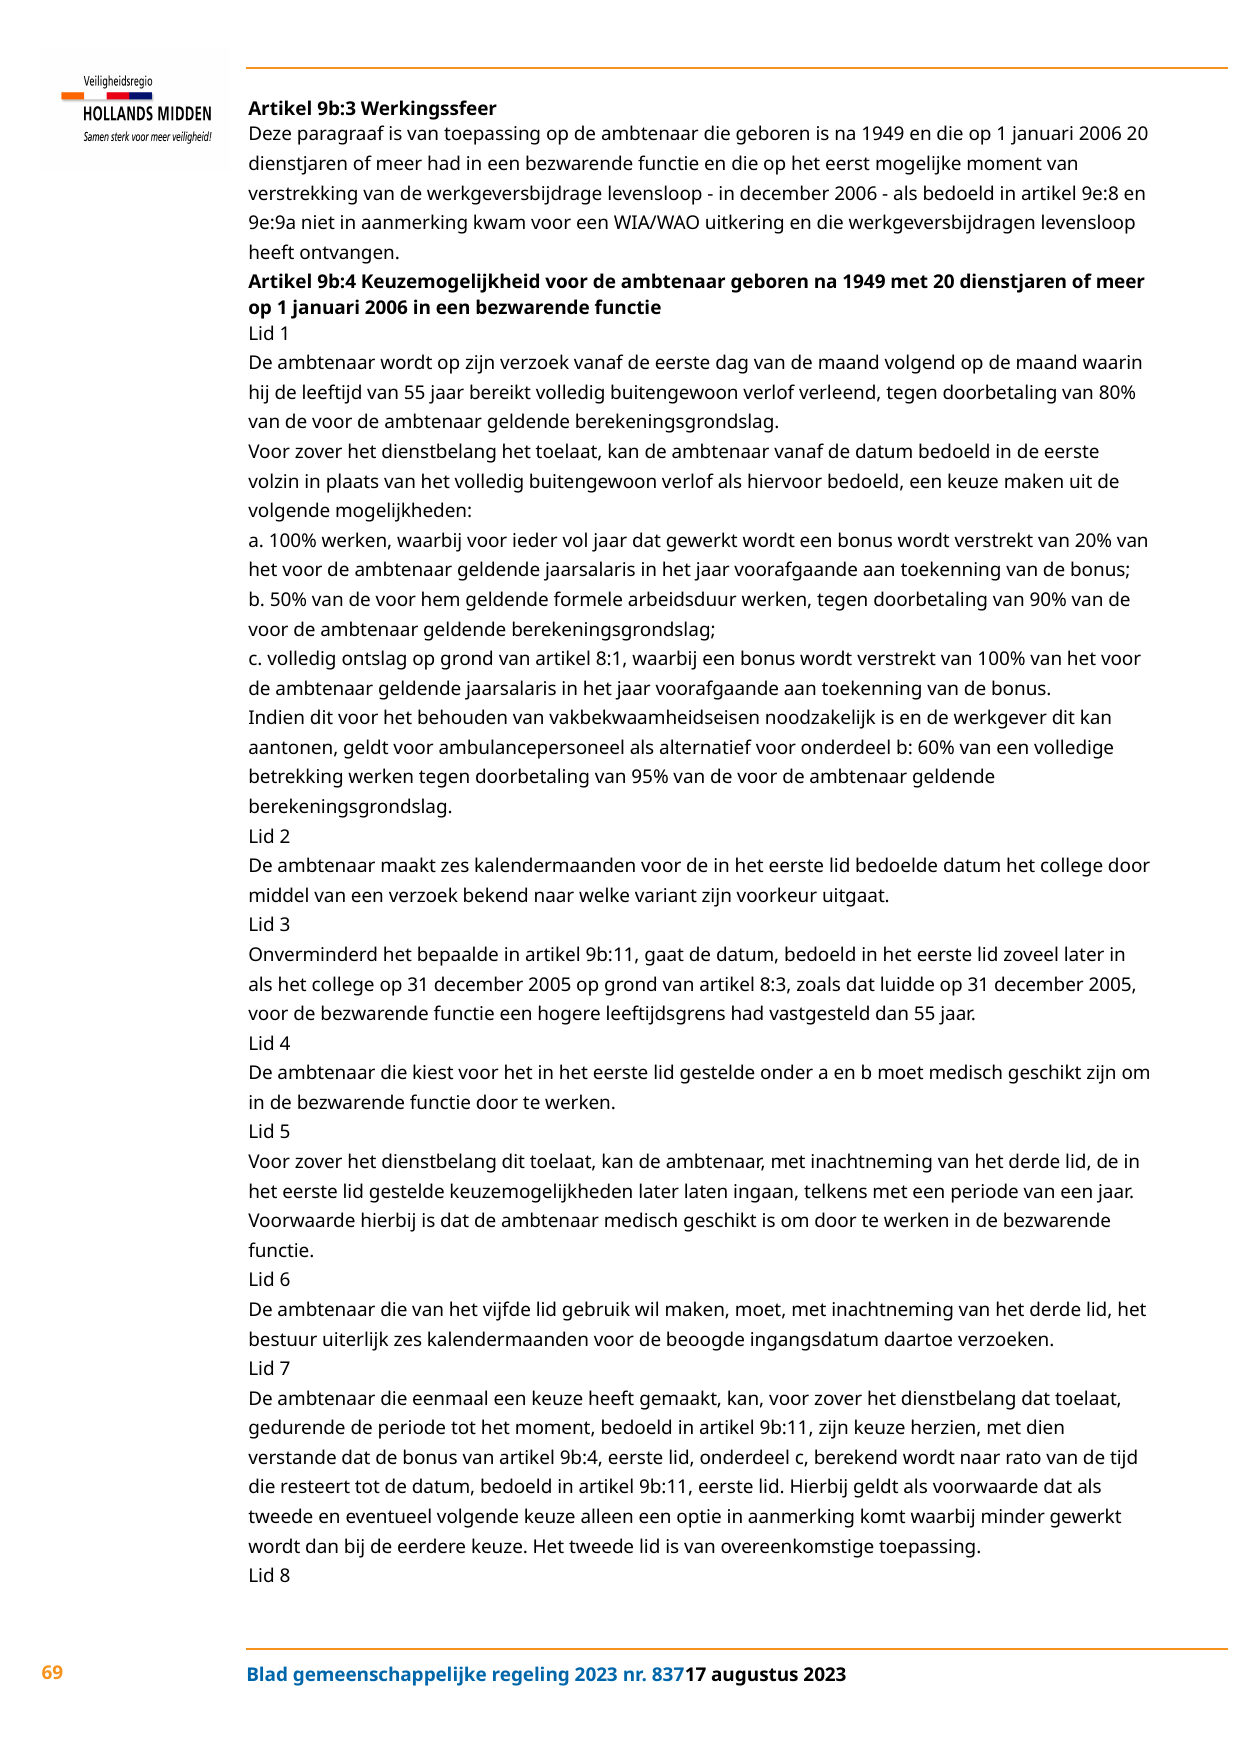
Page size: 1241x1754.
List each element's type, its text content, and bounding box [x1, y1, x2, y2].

text a. 100% werken, waarbij voor ieder vol jaar dat gewerkt wordt een bonus wordt verstrekt van 20% van het voor de ambtenaar geldende jaarsalaris in het jaar voorafgaande aan toekenning van de bonus; [248, 527, 1152, 582]
text Onverminderd het bepaalde in artikel 9b:11, gaat de datum, bedoeld in het eerste lid zoveel later in als het college op 31 december 2005 op grond van artikel 8:3, zoals dat luidde op 31 december 2005, voor de bezwarende functie een hogere leeftijdsgrens had vastgesteld dan 55 jaar. [248, 941, 1152, 1026]
text Lid 7 [248, 1355, 1152, 1381]
text De ambtenaar die kiest voor het in het eerste lid gestelde onder a en b moet medisch geschikt zijn om in de bezwarende functie door te werken. [248, 1059, 1152, 1115]
text c. volledig ontslag op grond van artikel 8:1, waarbij een bonus wordt verstrekt van 100% van het voor de ambtenaar geldende jaarsalaris in het jaar voorafgaande aan toekenning van de bonus. [248, 645, 1152, 701]
text Lid 3 [248, 912, 1152, 937]
text Artikel 9b:3 Werkingssfeer [248, 95, 1152, 121]
picture [41, 47, 231, 172]
text De ambtenaar wordt op zijn verzoek vanaf de eerste dag van de maand volgend op de maand waarin hij de leeftijd van 55 jaar bereikt volledig buitengewoon verlof verleend, tegen doorbetaling van 80% van de voor de ambtenaar geldende berekeningsgrondslag. [248, 349, 1152, 434]
text De ambtenaar die van het vijfde lid gebruik wil maken, moet, met inachtneming van het derde lid, het bestuur uiterlijk zes kalendermaanden voor de beoogde ingangsdatum daartoe verzoeken. [248, 1296, 1152, 1351]
text De ambtenaar die eenmaal een keuze heeft gemaakt, kan, voor zover het dienstbelang dat toelaat, gedurende de periode tot het moment, bedoeld in artikel 9b:11, zijn keuze herzien, met dien verstande dat de bonus van artikel 9b:4, eerste lid, onderdeel c, berekend wordt naar rato van de tijd die resteert tot de datum, bedoeld in artikel 9b:11, eerste lid. Hierbij geldt als voorwaarde dat als tweede en eventueel volgende keuze alleen een optie in aanmerking komt waarbij minder gewerkt wordt dan bij de eerdere keuze. Het tweede lid is van overeenkomstige toepassing. [248, 1385, 1152, 1558]
text Lid 4 [248, 1030, 1152, 1056]
text Lid 1 [248, 320, 1152, 346]
text Deze paragraaf is van toepassing op de ambtenaar die geboren is na 1949 en die op 1 januari 2006 20 dienstjaren of meer had in een bezwarende functie en die op het eerst mogelijke moment van verstrekking van de werkgeversbijdrage levensloop - in december 2006 - als bedoeld in artikel 9e:8 en 9e:9a niet in aanmerking kwam voor een WIA/WAO uitkering en die werkgeversbijdragen levensloop heeft ontvangen. [248, 121, 1152, 264]
text Lid 5 [248, 1119, 1152, 1144]
text b. 50% van de voor hem geldende formele arbeidsduur werken, tegen doorbetaling van 90% van de voor de ambtenaar geldende berekeningsgrondslag; [248, 586, 1152, 641]
text Indien dit voor het behouden van vakbekwaamheidseisen noodzakelijk is en de werkgever dit kan aantonen, geldt voor ambulancepersoneel als alternatief voor onderdeel b: 60% van een volledige betrekking werken tegen doorbetaling van 95% van de voor de ambtenaar geldende berekeningsgrondslag. [248, 704, 1152, 819]
text Lid 6 [248, 1267, 1152, 1292]
text Artikel 9b:4 Keuzemogelijkheid voor de ambtenaar geboren na 1949 met 20 dienstjaren of meer op 1 januari 2006 in een bezwarende functie [248, 268, 1152, 320]
text Voor zover het dienstbelang het toelaat, kan de ambtenaar vanaf de datum bedoeld in de eerste volzin in plaats van het volledig buitengewoon verlof als hiervoor bedoeld, een keuze maken uit de volgende mogelijkheden: [248, 438, 1152, 523]
text Lid 8 [248, 1562, 1152, 1588]
text Voor zover het dienstbelang dit toelaat, kan de ambtenaar, met inachtneming van het derde lid, de in het eerste lid gestelde keuzemogelijkheden later laten ingaan, telkens met een periode van een jaar. Voorwaarde hierbij is dat de ambtenaar medisch geschikt is om door te werken in de bezwarende functie. [248, 1148, 1152, 1263]
text De ambtenaar maakt zes kalendermaanden voor de in het eerste lid bedoelde datum het college door middel van een verzoek bekend naar welke variant zijn voorkeur uitgaat. [248, 852, 1152, 908]
text Lid 2 [248, 823, 1152, 848]
